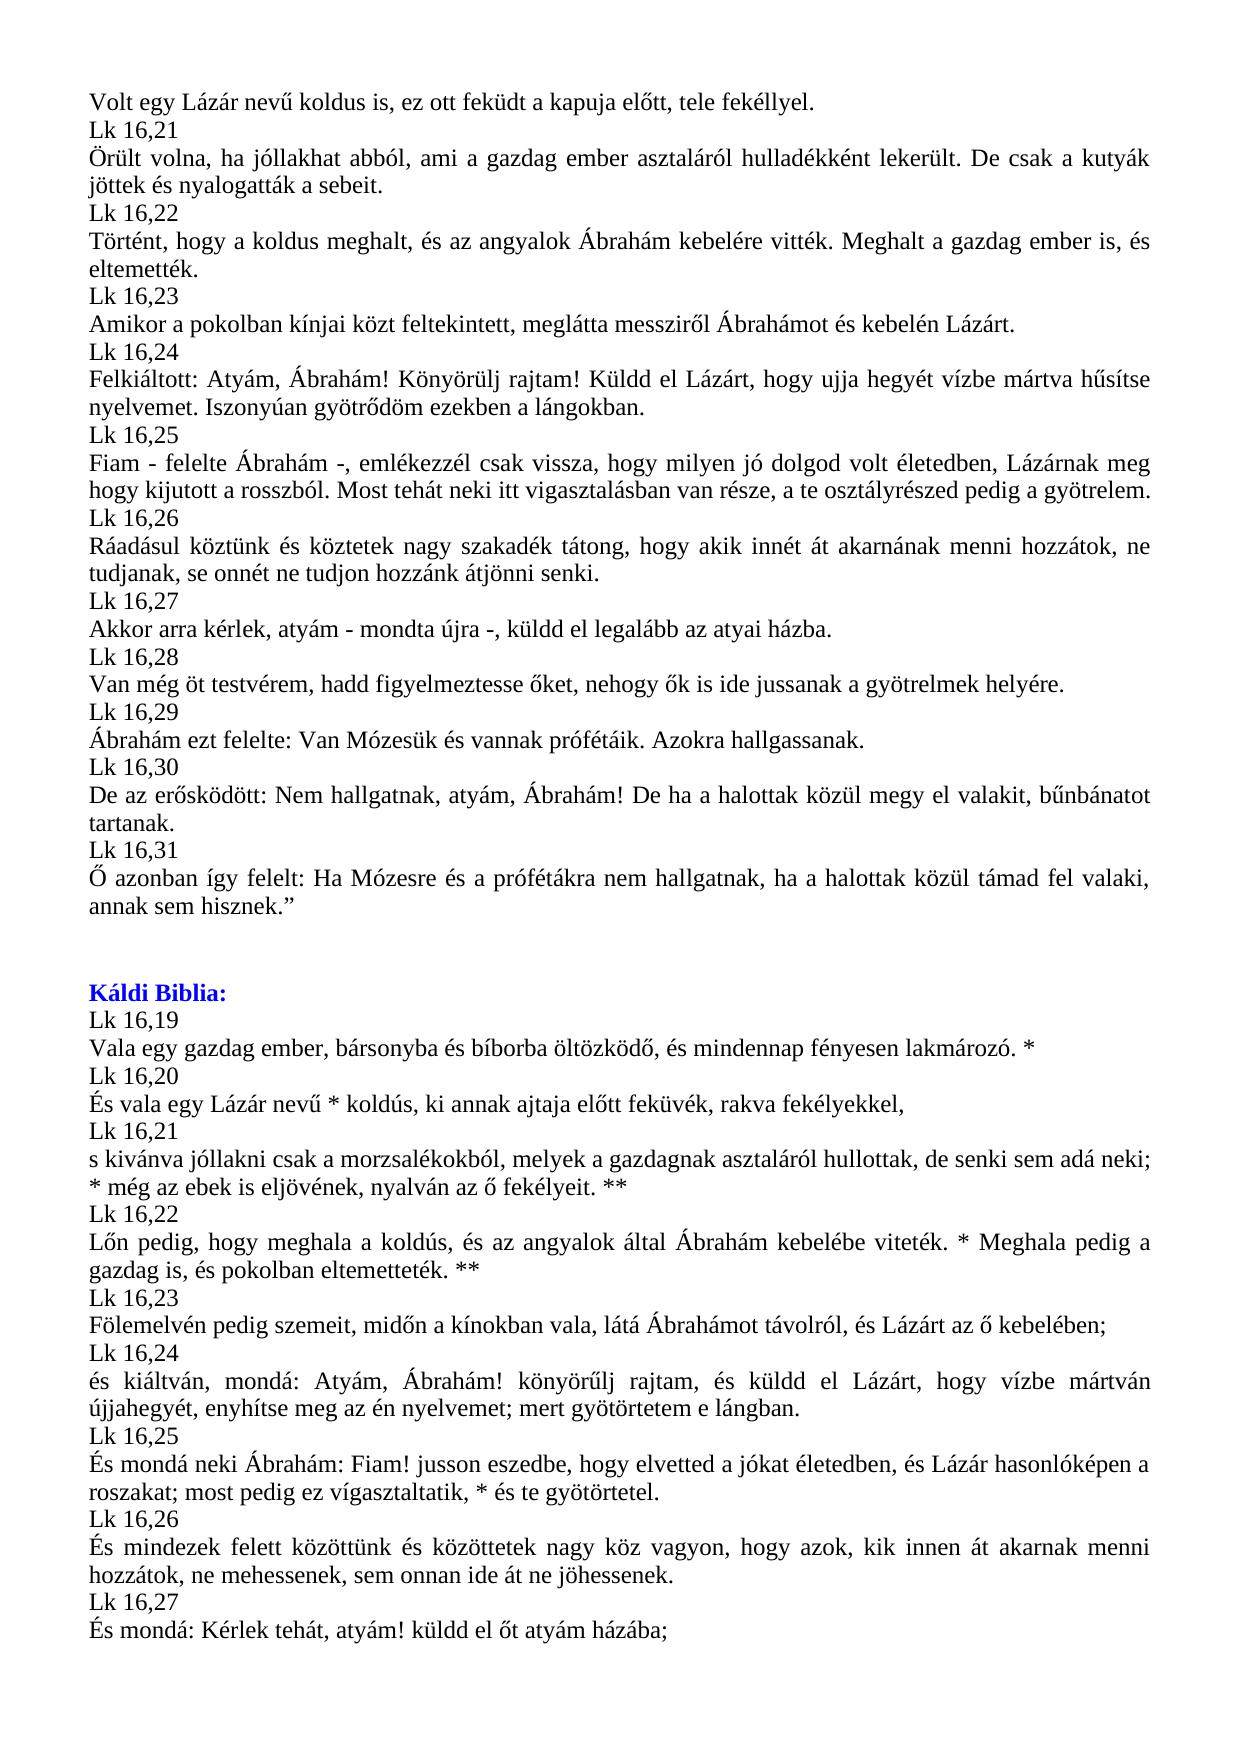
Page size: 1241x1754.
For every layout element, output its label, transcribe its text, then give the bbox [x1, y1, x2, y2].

text Van még öt testvérem, hadd figyelmeztesse őket, nehogy ők is ide jussanak a gyötrelmek helyére. [88, 670, 1152, 698]
text És mondá neki Ábrahám: Fiam! jusson eszedbe, hogy elvetted a jókat életedben, és Lázár hasonlóképen a roszakat; most pedig ez vígasztaltatik, * és te gyötörtetel. [88, 1450, 1152, 1505]
text Lk 16,26 [88, 504, 1152, 532]
text Ráadásul köztünk és köztetek nagy szakadék tátong, hogy akik innét át akarnának menni hozzátok, ne tudjanak, se onnét ne tudjon hozzánk átjönni senki. [88, 532, 1152, 587]
text Örült volna, ha jóllakhat abból, ami a gazdag ember asztaláról hulladékként lekerült. De csak a kutyák jöttek és nyalogatták a sebeit. [88, 144, 1152, 199]
text Felkiáltott: Atyám, Ábrahám! Könyörülj rajtam! Küldd el Lázárt, hogy ujja hegyét vízbe mártva hűsítse nyelvemet. Iszonyúan gyötrődöm ezekben a lángokban. [88, 366, 1152, 421]
text Lk 16,26 [88, 1505, 1152, 1533]
text Lk 16,25 [88, 421, 1152, 449]
text Vala egy gazdag ember, bársonyba és bíborba öltözködő, és mindennap fényesen lakmározó. * [88, 1034, 1152, 1062]
text Lőn pedig, hogy meghala a koldús, és az angyalok által Ábrahám kebelébe viteték. * Meghala pedig a gazdag is, és pokolban eltemetteték. ** [88, 1228, 1152, 1284]
text Lk 16,23 [88, 1284, 1152, 1311]
text Fölemelvén pedig szemeit, midőn a kínokban vala, látá Ábrahámot távolról, és Lázárt az ő kebelében; [88, 1311, 1152, 1339]
text Lk 16,22 [88, 1201, 1152, 1228]
text s kivánva jóllakni csak a morzsalékokból, melyek a gazdagnak asztaláról hullottak, de senki sem adá neki; * még az ebek is eljövének, nyalván az ő fekélyeit. ** [88, 1145, 1152, 1201]
text És vala egy Lázár nevű * koldús, ki annak ajtaja előtt feküvék, rakva fekélyekkel, [88, 1090, 1152, 1117]
text Lk 16,21 [88, 116, 1152, 144]
text Lk 16,31 [88, 837, 1152, 864]
text Lk 16,19 [88, 1007, 1152, 1034]
text Lk 16,20 [88, 1062, 1152, 1090]
text De az erősködött: Nem hallgatnak, atyám, Ábrahám! De ha a halottak közül megy el valakit, bűnbánatot tartanak. [88, 781, 1152, 837]
text És mondá: Kérlek tehát, atyám! küldd el őt atyám házába; [88, 1616, 1152, 1644]
text Történt, hogy a koldus meghalt, és az angyalok Ábrahám kebelére vitték. Meghalt a gazdag ember is, és eltemették. [88, 227, 1152, 282]
text Lk 16,30 [88, 753, 1152, 781]
text Lk 16,27 [88, 1588, 1152, 1616]
text Lk 16,29 [88, 698, 1152, 726]
text És mindezek felett közöttünk és közöttetek nagy köz vagyon, hogy azok, kik innen át akarnak menni hozzátok, ne mehessenek, sem onnan ide át ne jöhessenek. [88, 1533, 1152, 1588]
text Lk 16,22 [88, 199, 1152, 227]
text Ábrahám ezt felelte: Van Mózesük és vannak prófétáik. Azokra hallgassanak. [88, 726, 1152, 753]
text Amikor a pokolban kínjai közt feltekintett, meglátta messziről Ábrahámot és kebelén Lázárt. [88, 310, 1152, 338]
text és kiáltván, mondá: Atyám, Ábrahám! könyörűlj rajtam, és küldd el Lázárt, hogy vízbe mártván újjahegyét, enyhítse meg az én nyelvemet; mert gyötörtetem e lángban. [88, 1367, 1152, 1422]
text Lk 16,24 [88, 338, 1152, 366]
text Lk 16,28 [88, 643, 1152, 670]
text Lk 16,24 [88, 1339, 1152, 1367]
text Lk 16,21 [88, 1117, 1152, 1145]
text Fiam - felelte Ábrahám -, emlékezzél csak vissza, hogy milyen jó dolgod volt életedben, Lázárnak meg hogy kijutott a rosszból. Most tehát neki itt vigasztalásban van része, a te osztályrészed pedig a gyötrelem. [88, 449, 1152, 504]
text Káldi Biblia: [88, 979, 1152, 1007]
text Lk 16,27 [88, 587, 1152, 615]
text Volt egy Lázár nevű koldus is, ez ott feküdt a kapuja előtt, tele fekéllyel. [88, 88, 1152, 116]
text Ő azonban így felelt: Ha Mózesre és a prófétákra nem hallgatnak, ha a halottak közül támad fel valaki, annak sem hisznek.” [88, 864, 1152, 920]
text Lk 16,25 [88, 1422, 1152, 1450]
text Akkor arra kérlek, atyám - mondta újra -, küldd el legalább az atyai házba. [88, 615, 1152, 643]
text Lk 16,23 [88, 282, 1152, 310]
